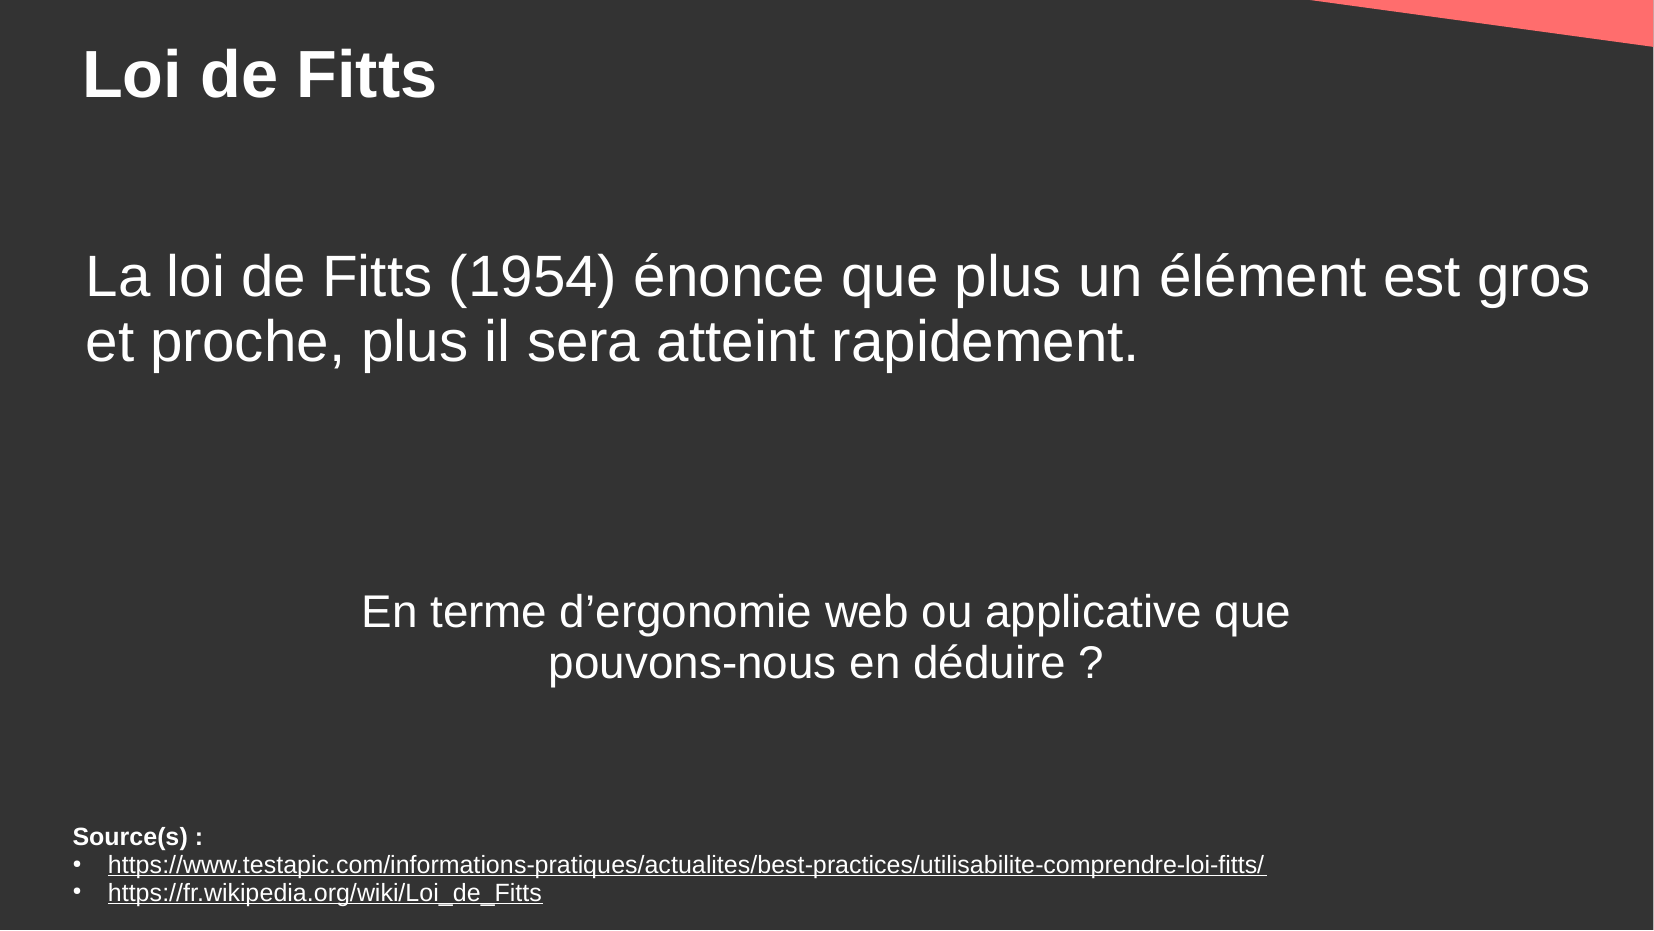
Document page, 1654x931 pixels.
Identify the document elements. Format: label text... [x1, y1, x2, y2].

text_box En terme d’ergonomie web ou applicative que pouvons-nous en déduire ? [270, 578, 1384, 698]
text_box Source(s) : https://www.testapic.com/informations-pratiques/actualites/best-practices/utilisabilite-comprendre-loi-fitts/ https://fr.wikipedia.org/wiki/Loi_de_Fitts [57, 814, 1543, 914]
text_box La loi de Fitts (1954) énonce que plus un élément est gros et proche, plus il sera atteint rapidement. [70, 236, 1619, 390]
text_box [1309, 0, 1654, 47]
title Loi de Fitts [82, 37, 1571, 114]
